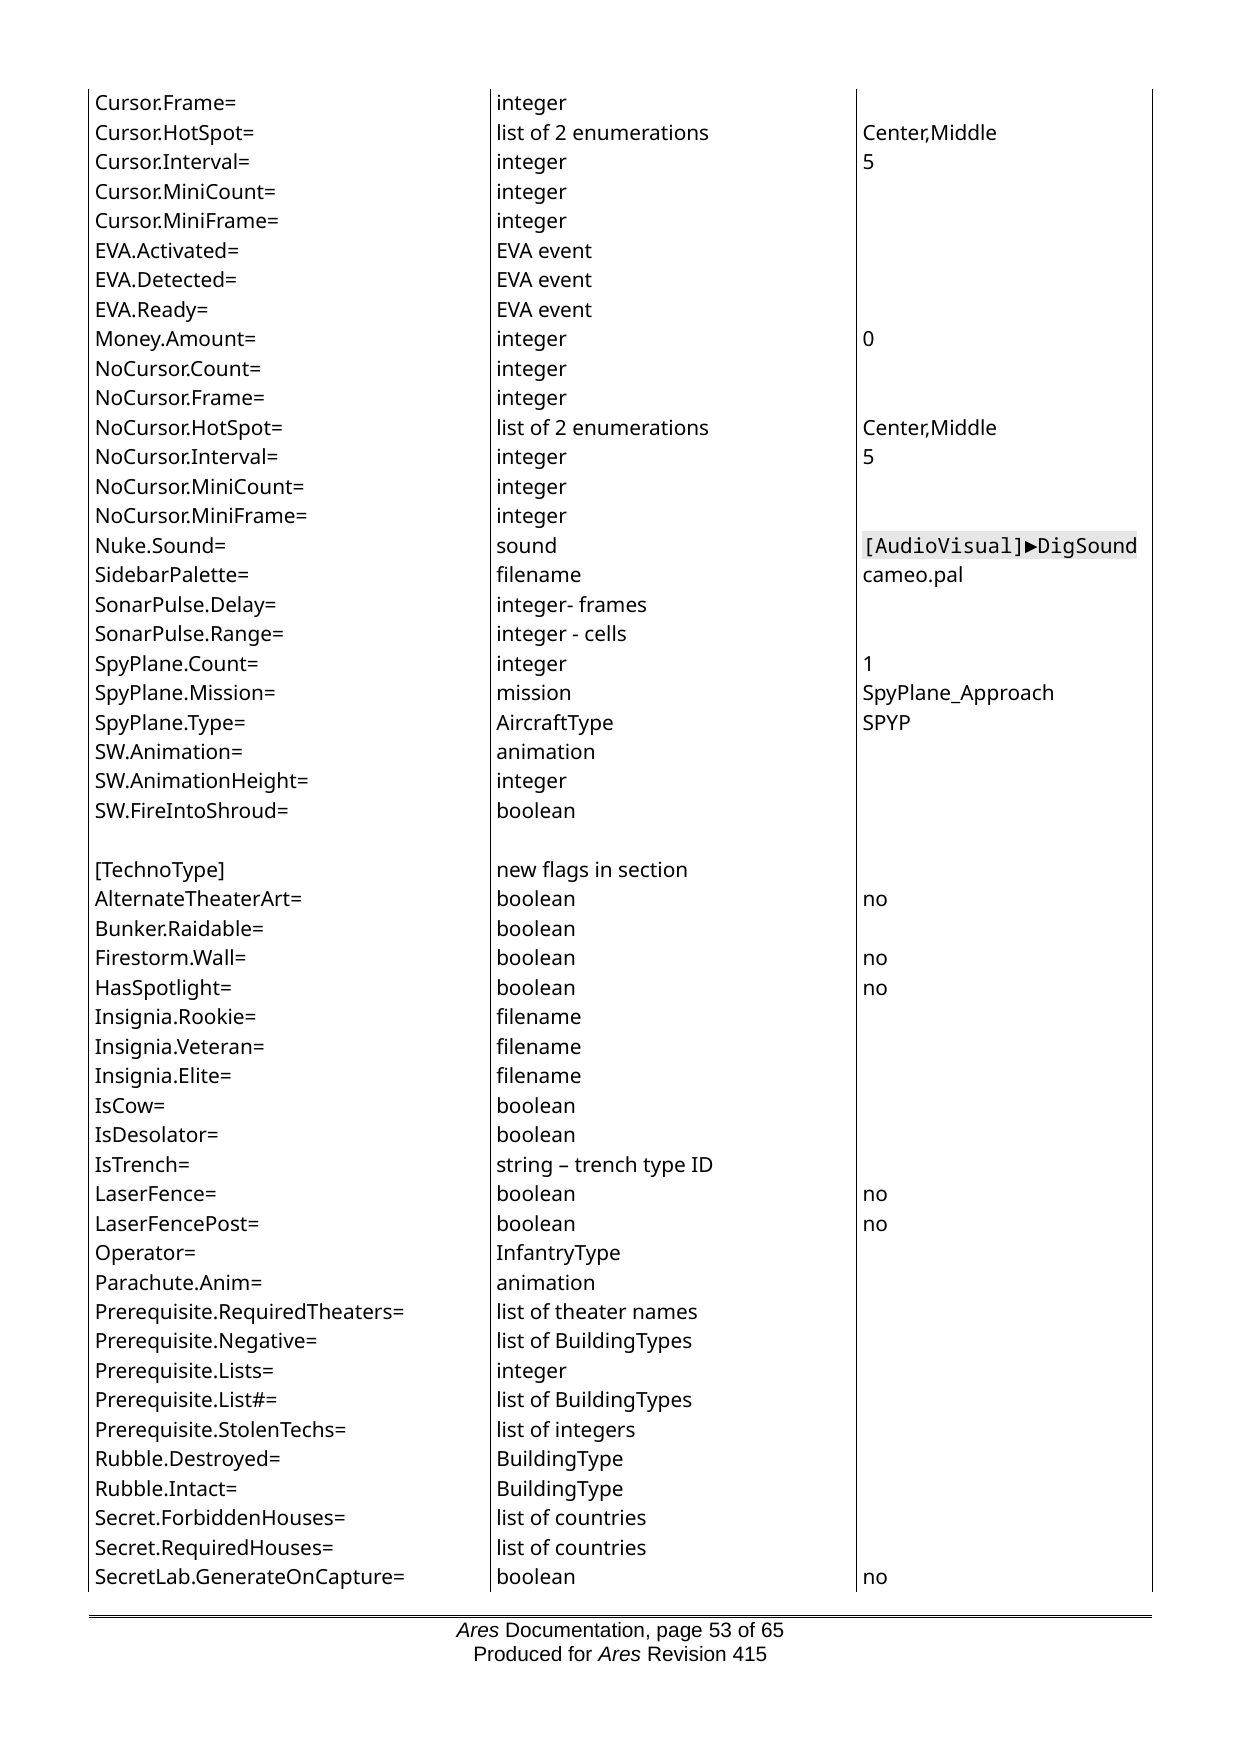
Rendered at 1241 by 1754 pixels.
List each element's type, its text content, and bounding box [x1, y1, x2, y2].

table_cell boolean [491, 914, 856, 943]
table_cell Cursor.Frame= [89, 89, 490, 118]
table_cell EVA.Ready= [89, 295, 490, 324]
table_cell list of 2 enumerations [491, 118, 856, 147]
table_cell SpyPlane.Count= [89, 649, 490, 678]
table_cell Firestorm.Wall= [89, 944, 490, 973]
table_cell no [857, 1209, 1152, 1238]
table_cell 1 [857, 649, 1152, 678]
table_cell [491, 826, 856, 855]
table_cell [857, 1533, 1152, 1562]
table_cell integer [491, 649, 856, 678]
table_cell list of theater names [491, 1297, 856, 1327]
table_cell Nuke.Sound= [89, 531, 490, 560]
table_cell boolean [491, 796, 856, 826]
table_cell NoCursor.Interval= [89, 442, 490, 472]
table_cell Money.Amount= [89, 324, 490, 354]
table_cell BuildingType [491, 1474, 856, 1503]
table_cell Bunker.Raidable= [89, 914, 490, 943]
table_cell Prerequisite.RequiredTheaters= [89, 1297, 490, 1327]
table_cell integer [491, 206, 856, 236]
table_cell 0 [857, 324, 1152, 354]
table_cell boolean [491, 885, 856, 914]
table_cell [TechnoType] [89, 855, 490, 884]
table_cell [857, 1238, 1152, 1268]
table_cell [857, 1268, 1152, 1297]
table_cell [857, 1504, 1152, 1533]
table_cell integer [491, 354, 856, 383]
table_cell EVA event [491, 265, 856, 295]
table_cell 5 [857, 148, 1152, 177]
table_cell [857, 472, 1152, 501]
table_cell no [857, 973, 1152, 1002]
table_cell integer [491, 501, 856, 531]
table_cell [857, 501, 1152, 531]
table_cell Prerequisite.List#= [89, 1386, 490, 1415]
table_cell Parachute.Anim= [89, 1268, 490, 1297]
table_cell SpyPlane_Approach [857, 678, 1152, 708]
table_cell BuildingType [491, 1445, 856, 1474]
table_cell Cursor.MiniFrame= [89, 206, 490, 236]
table_cell [857, 1120, 1152, 1150]
table_cell [857, 265, 1152, 295]
table_cell filename [491, 1032, 856, 1061]
table_cell SonarPulse.Range= [89, 619, 490, 649]
table_cell EVA event [491, 236, 856, 265]
table_cell HasSpotlight= [89, 973, 490, 1002]
table_cell list of countries [491, 1533, 856, 1562]
table_cell cameo.pal [857, 560, 1152, 590]
table_cell [857, 737, 1152, 767]
table_cell [857, 1415, 1152, 1444]
table_cell [857, 89, 1152, 118]
table_cell integer [491, 148, 856, 177]
table_cell [857, 590, 1152, 619]
table_cell SpyPlane.Type= [89, 708, 490, 737]
table_cell list of countries [491, 1504, 856, 1533]
table_cell no [857, 1563, 1152, 1592]
table_cell [857, 855, 1152, 884]
table_cell list of 2 enumerations [491, 413, 856, 442]
table_cell SW.Animation= [89, 737, 490, 767]
table_cell 5 [857, 442, 1152, 472]
table_cell Insignia.Veteran= [89, 1032, 490, 1061]
table_cell integer [491, 177, 856, 206]
table_cell Prerequisite.Lists= [89, 1356, 490, 1386]
table_cell filename [491, 560, 856, 590]
table_cell [857, 1386, 1152, 1415]
table_cell boolean [491, 1120, 856, 1150]
table_cell [857, 914, 1152, 943]
table_cell LaserFencePost= [89, 1209, 490, 1238]
table_cell Center,Middle [857, 413, 1152, 442]
table_cell Operator= [89, 1238, 490, 1268]
table_cell Rubble.Destroyed= [89, 1445, 490, 1474]
table_cell SW.AnimationHeight= [89, 767, 490, 796]
table_cell list of BuildingTypes [491, 1386, 856, 1415]
table_cell [AudioVisual]►DigSound [857, 531, 1152, 560]
table_cell no [857, 885, 1152, 914]
table_cell NoCursor.HotSpot= [89, 413, 490, 442]
table_cell SecretLab.GenerateOnCapture= [89, 1563, 490, 1592]
table_cell string – trench type ID [491, 1150, 856, 1179]
table_cell NoCursor.MiniFrame= [89, 501, 490, 531]
table_cell no [857, 1179, 1152, 1209]
table_cell LaserFence= [89, 1179, 490, 1209]
table_cell [857, 1474, 1152, 1503]
table_cell AlternateTheaterArt= [89, 885, 490, 914]
table_cell [857, 1327, 1152, 1356]
table_cell IsTrench= [89, 1150, 490, 1179]
table_cell [857, 767, 1152, 796]
table_cell [857, 619, 1152, 649]
table_cell boolean [491, 944, 856, 973]
table_cell [857, 1003, 1152, 1032]
table_cell [857, 177, 1152, 206]
table_cell boolean [491, 1091, 856, 1120]
table_cell Cursor.MiniCount= [89, 177, 490, 206]
table_cell [89, 826, 490, 855]
table_cell NoCursor.Frame= [89, 383, 490, 413]
table_cell [857, 1032, 1152, 1061]
table_cell integer [491, 324, 856, 354]
table_cell integer - cells [491, 619, 856, 649]
table_cell IsDesolator= [89, 1120, 490, 1150]
table_cell animation [491, 1268, 856, 1297]
table_cell boolean [491, 1563, 856, 1592]
table_cell SPYP [857, 708, 1152, 737]
table_cell no [857, 944, 1152, 973]
table_cell list of integers [491, 1415, 856, 1444]
table_cell Insignia.Elite= [89, 1061, 490, 1091]
table_cell Cursor.Interval= [89, 148, 490, 177]
table_cell Prerequisite.Negative= [89, 1327, 490, 1356]
table_cell [857, 1356, 1152, 1386]
table_cell mission [491, 678, 856, 708]
table_cell IsCow= [89, 1091, 490, 1120]
table_cell [857, 1091, 1152, 1120]
table_cell EVA.Activated= [89, 236, 490, 265]
table_cell EVA.Detected= [89, 265, 490, 295]
table_cell boolean [491, 973, 856, 1002]
table_cell Rubble.Intact= [89, 1474, 490, 1503]
table_cell [857, 1297, 1152, 1327]
table_cell integer [491, 383, 856, 413]
table_cell animation [491, 737, 856, 767]
table_cell SidebarPalette= [89, 560, 490, 590]
table_cell [857, 796, 1152, 826]
table_cell boolean [491, 1179, 856, 1209]
table_cell SpyPlane.Mission= [89, 678, 490, 708]
table_cell [857, 354, 1152, 383]
table_cell filename [491, 1061, 856, 1091]
table_cell [857, 1061, 1152, 1091]
table_cell InfantryType [491, 1238, 856, 1268]
table_cell integer [491, 1356, 856, 1386]
table_cell [857, 826, 1152, 855]
table_cell integer [491, 442, 856, 472]
table_cell Secret.RequiredHouses= [89, 1533, 490, 1562]
table_cell [857, 295, 1152, 324]
table_cell Prerequisite.StolenTechs= [89, 1415, 490, 1444]
table_cell [857, 236, 1152, 265]
table_cell list of BuildingTypes [491, 1327, 856, 1356]
table_cell SW.FireIntoShroud= [89, 796, 490, 826]
table_cell EVA event [491, 295, 856, 324]
table_cell NoCursor.Count= [89, 354, 490, 383]
table_cell sound [491, 531, 856, 560]
table_cell [857, 383, 1152, 413]
table_cell boolean [491, 1209, 856, 1238]
table_cell integer- frames [491, 590, 856, 619]
table_cell Cursor.HotSpot= [89, 118, 490, 147]
table_cell NoCursor.MiniCount= [89, 472, 490, 501]
table_cell AircraftType [491, 708, 856, 737]
table_cell [857, 206, 1152, 236]
table_cell filename [491, 1003, 856, 1032]
table_cell [857, 1445, 1152, 1474]
table_cell integer [491, 767, 856, 796]
table_cell Secret.ForbiddenHouses= [89, 1504, 490, 1533]
table_cell integer [491, 89, 856, 118]
table_cell [857, 1150, 1152, 1179]
table_cell Insignia.Rookie= [89, 1003, 490, 1032]
table_cell Center,Middle [857, 118, 1152, 147]
table_cell integer [491, 472, 856, 501]
table_cell SonarPulse.Delay= [89, 590, 490, 619]
table_cell new flags in section [491, 855, 856, 884]
